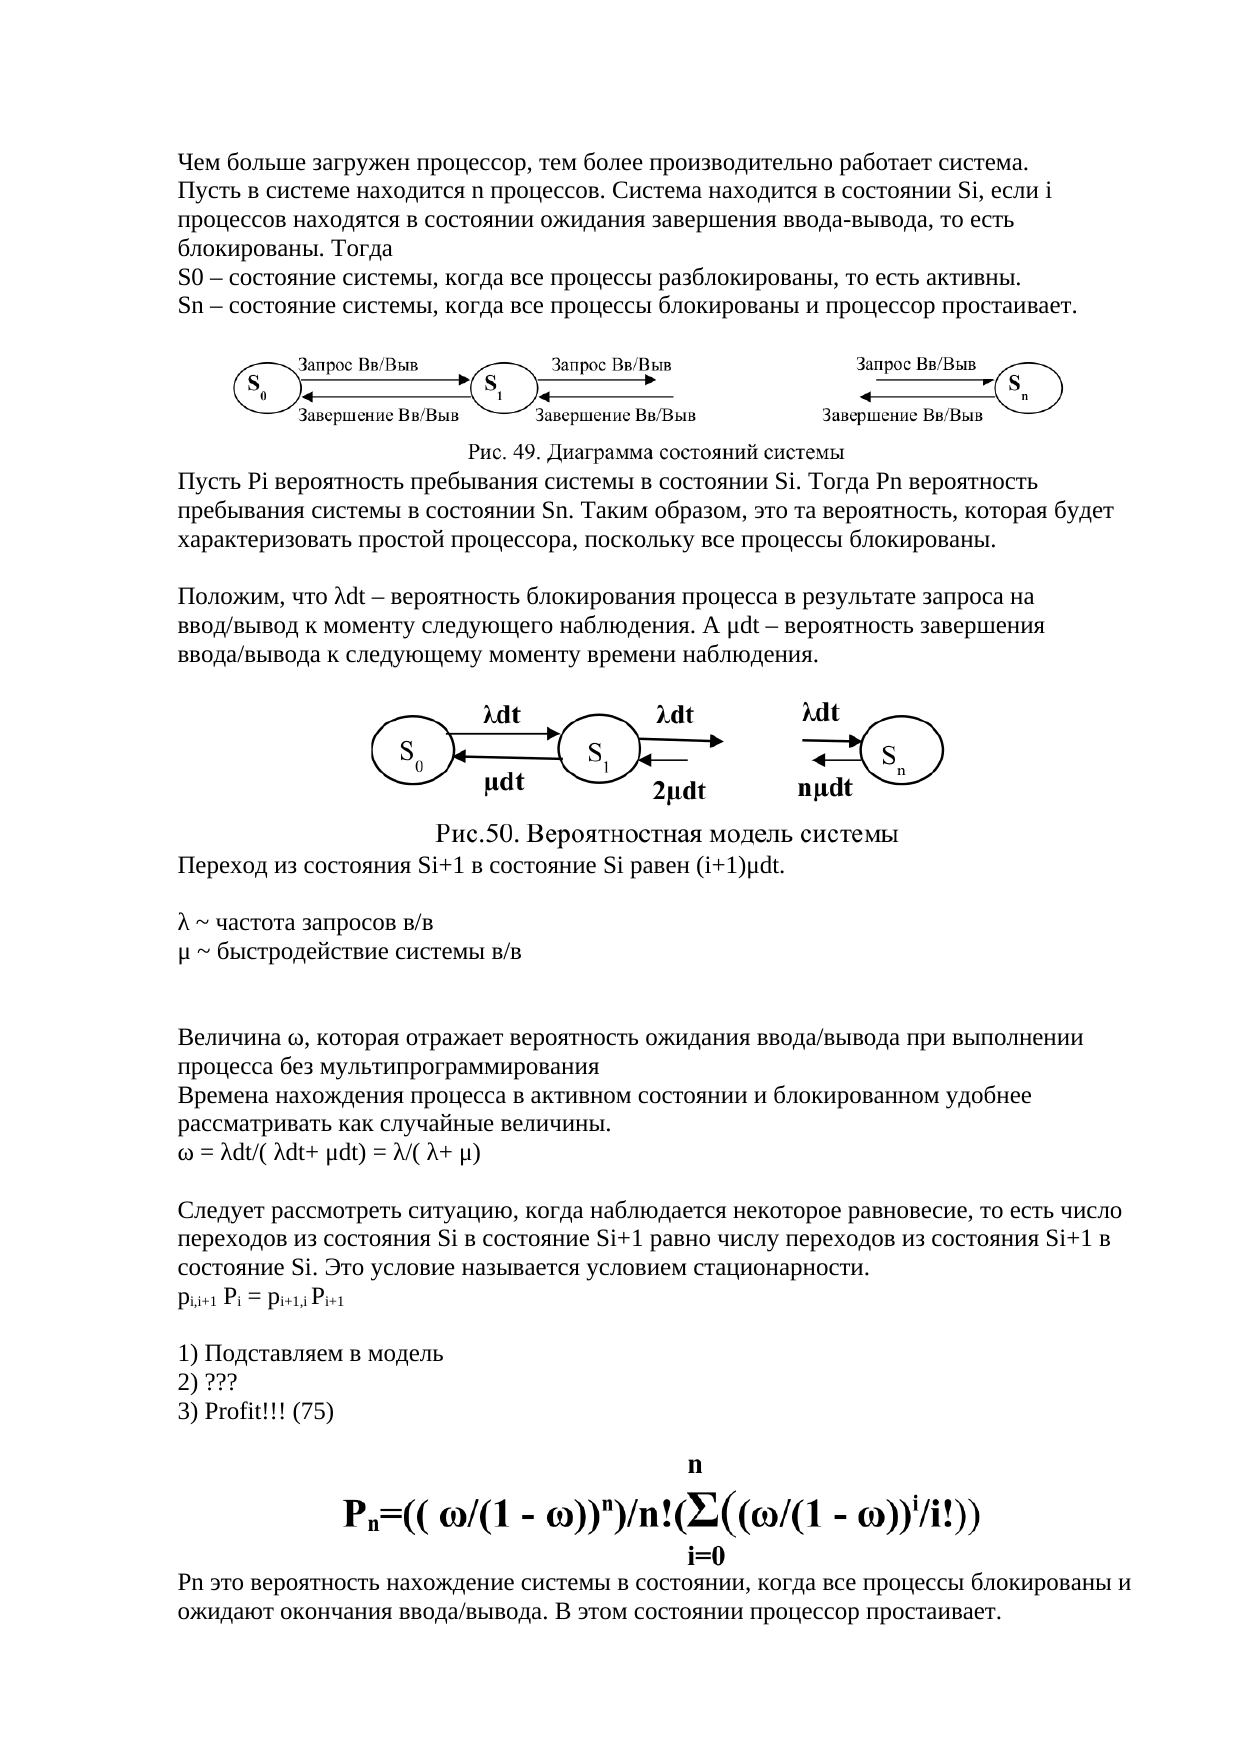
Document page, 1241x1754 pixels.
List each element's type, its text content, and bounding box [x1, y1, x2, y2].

picture [334, 1453, 995, 1568]
picture [225, 348, 1073, 467]
text Pn это вероятность нахождение системы в состоянии, когда все процессы блокированы и ожидают окончания ввода/вывода. В этом состоянии процессор простаивает. [177, 1568, 1152, 1625]
text 3) Profit!!! (75) [177, 1396, 1152, 1425]
picture [371, 696, 958, 850]
text 1) Подставляем в модель [177, 1338, 1152, 1367]
text μ ~ быстродействие системы в/в [177, 936, 1152, 965]
text ω = λdt/( λdt+ μdt) = λ/( λ+ μ) [177, 1137, 1152, 1166]
text S0 – состояние системы, когда все процессы разблокированы, то есть активны. [177, 262, 1152, 291]
text pi,i+1 Pi = pi+1,i Pi+1 [177, 1281, 1152, 1310]
text Положим, что λdt – вероятность блокирования процесса в результате запроса на ввод/вывод к моменту следующего наблюдения. А μdt – вероятность завершения ввода/вывода к следующему моменту времени наблюдения. [177, 581, 1152, 667]
text Переход из состояния Si+1 в состояние Si равен (i+1)μdt. [177, 850, 1152, 878]
text Чем больше загружен процессор, тем более производительно работает система. [177, 147, 1152, 176]
text Величина ω, которая отражает вероятность ожидания ввода/вывода при выполнении процесса без мультипрограммирования [177, 1022, 1152, 1080]
text λ ~ частота запросов в/в [177, 907, 1152, 936]
text Времена нахождения процесса в активном состоянии и блокированном удобнее рассматривать как случайные величины. [177, 1080, 1152, 1137]
text Sn – состояние системы, когда все процессы блокированы и процессор простаивает. [177, 291, 1152, 319]
text 2) ??? [177, 1367, 1152, 1396]
text Следует рассмотреть ситуацию, когда наблюдается некоторое равновесие, то есть число переходов из состояния Si в состояние Si+1 равно числу переходов из состояния Si+1 в состояние Si. Это условие называется условием стационарности. [177, 1195, 1152, 1281]
text Пусть Pi вероятность пребывания системы в состоянии Si. Тогда Pn вероятность пребывания системы в состоянии Sn. Таким образом, это та вероятность, которая будет характеризовать простой процессора, поскольку все процессы блокированы. [177, 467, 1152, 552]
text Пусть в системе находится n процессов. Система находится в состоянии Si, если i процессов находятся в состоянии ожидания завершения ввода-вывода, то есть блокированы. Тогда [177, 176, 1152, 262]
